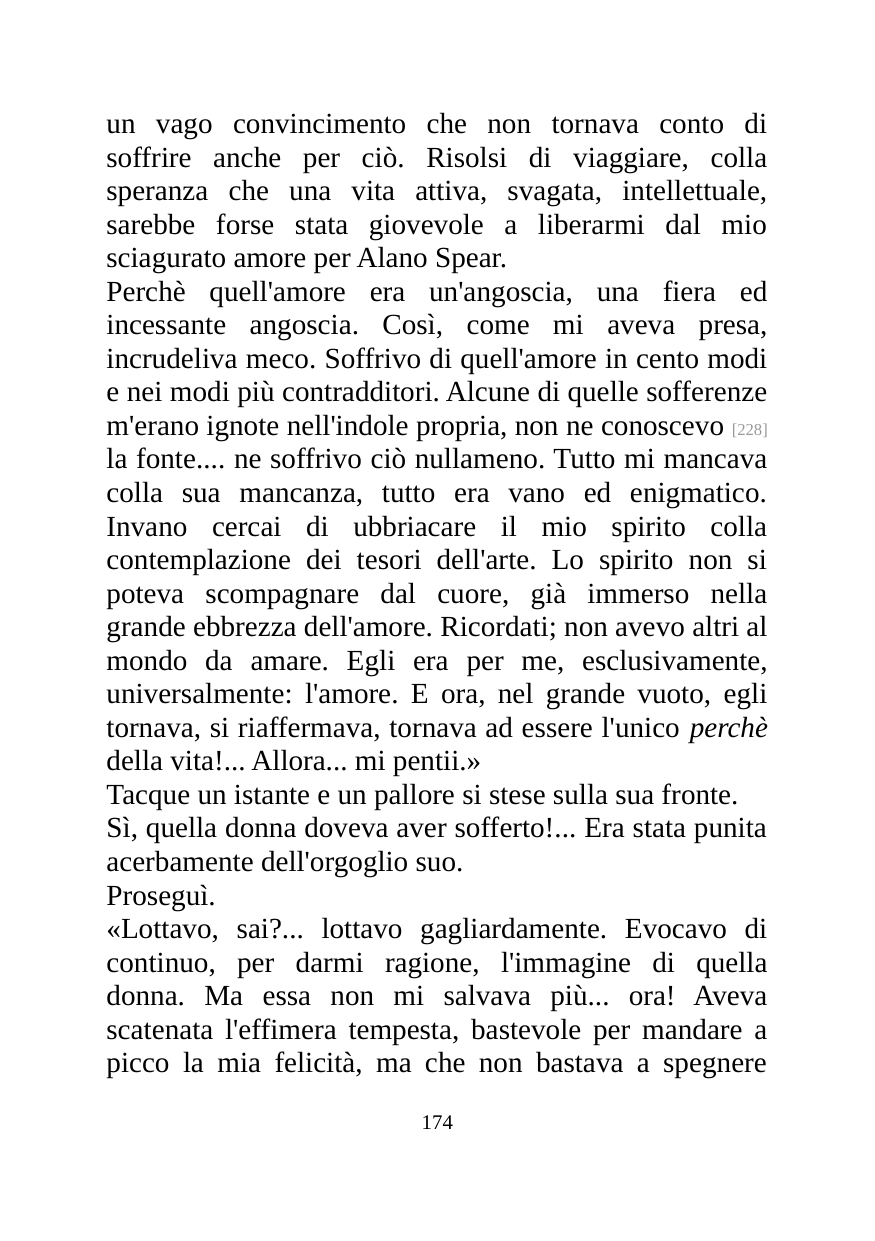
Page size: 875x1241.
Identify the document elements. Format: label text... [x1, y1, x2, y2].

text Proseguì. [106, 878, 768, 911]
text Tacque un istante e un pallore si stese sulla sua fronte. [106, 777, 768, 811]
text un vago convincimento che non tornava conto di soffrire anche per ciò. Risolsi di viaggiare, colla speranza che una vita attiva, svagata, intellettuale, sarebbe forse stata giovevole a liberarmi dal mio sciagurato amore per Alano Spear. [106, 106, 768, 274]
text Sì, quella donna doveva aver sofferto!... Era stata punita acerbamente dell'orgoglio suo. [106, 811, 768, 878]
text «Lottavo, sai?... lottavo gagliardamente. Evocavo di continuo, per darmi ragione, l'immagine di quella donna. Ma essa non mi salvava più... ora! Aveva scatenata l'effimera tempesta, bastevole per mandare a picco la mia felicità, ma che non bastava a spegnere [106, 911, 768, 1079]
text Perchè quell'amore era un'angoscia, una fiera ed incessante angoscia. Così, come mi aveva presa, incrudeliva meco. Soffrivo di quell'amore in cento modi e nei modi più contradditori. Alcune di quelle sofferenze m'erano ignote nell'indole propria, non ne conoscevo [228] la fonte.... ne soffrivo ciò nullameno. Tutto mi mancava colla sua mancanza, tutto era vano ed enigmatico. Invano cercai di ubbriacare il mio spirito colla contemplazione dei tesori dell'arte. Lo spirito non si poteva scompagnare dal cuore, già immerso nella grande ebbrezza dell'amore. Ricordati; non avevo altri al mondo da amare. Egli era per me, esclusivamente, universalmente: l'amore. E ora, nel grande vuoto, egli tornava, si riaffermava, tornava ad essere l'unico perchè della vita!... Allora... mi pentii.» [106, 274, 768, 777]
